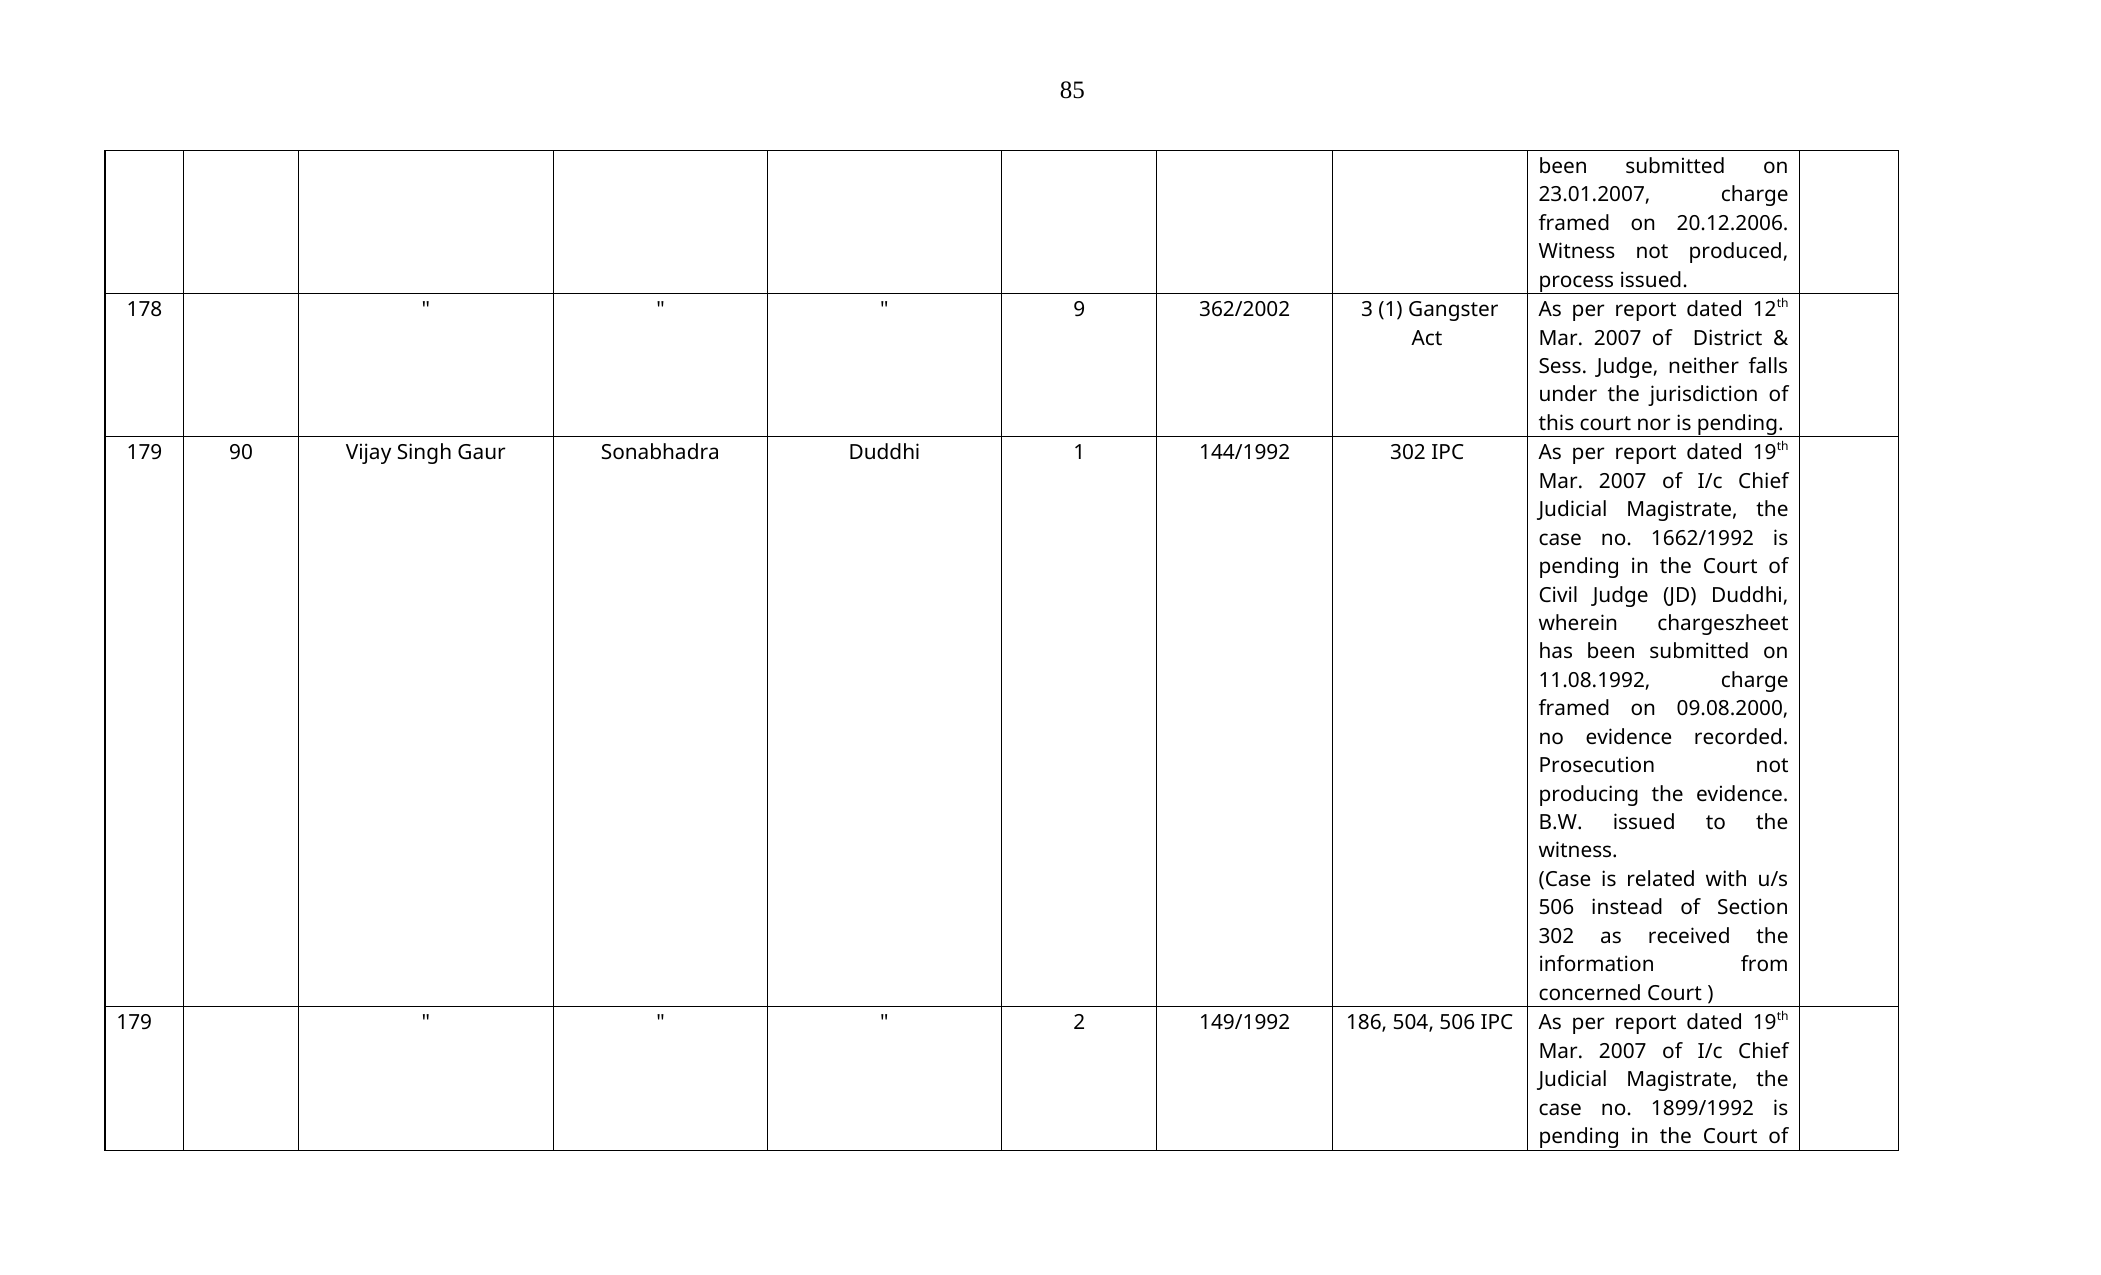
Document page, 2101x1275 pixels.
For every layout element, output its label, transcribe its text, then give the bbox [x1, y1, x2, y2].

table_cell " [554, 1007, 767, 1149]
table_cell 178 [106, 294, 183, 436]
table_cell As per report dated 19th Mar. 2007 of I/c Chief Judicial Magistrate, the case no. 1662/1992 is pending in the Court of Civil Judge (JD) Duddhi, wherein chargeszheet has been submitted on 11.08.1992, charge framed on 09.08.2000, no evidence recorded. Prosecution not producing the evidence. B.W. issued to the witness. (Case is related with u/s 506 instead of Section 302 as received the information from concerned Court ) [1528, 437, 1799, 1006]
table_cell [1800, 1007, 1898, 1149]
table_cell " [554, 294, 767, 436]
table_cell As per report dated 12th Mar. 2007 of District & Sess. Judge, neither falls under the jurisdiction of this court nor is pending. [1528, 294, 1799, 436]
table_cell 90 [184, 437, 298, 1006]
table_cell 179 [106, 437, 183, 1006]
table_cell [184, 151, 298, 293]
table_cell 186, 504, 506 IPC [1333, 1007, 1527, 1149]
table_cell [1800, 437, 1898, 1006]
table_cell [554, 151, 767, 293]
table_cell [1333, 151, 1527, 293]
table_cell 1 [1002, 437, 1156, 1006]
table_cell " [299, 1007, 553, 1149]
table_cell [1157, 151, 1332, 293]
table_cell [184, 1007, 298, 1149]
table_cell 362/2002 [1157, 294, 1332, 436]
table_cell [768, 151, 1001, 293]
table_cell been submitted on 23.01.2007, charge framed on 20.12.2006. Witness not produced, process issued. [1528, 151, 1799, 293]
table_cell 149/1992 [1157, 1007, 1332, 1149]
table_cell [1800, 294, 1898, 436]
table_cell Duddhi [768, 437, 1001, 1006]
table_cell [1800, 151, 1898, 293]
table_cell 9 [1002, 294, 1156, 436]
table_cell Vijay Singh Gaur [299, 437, 553, 1006]
table_cell 179 [106, 1007, 183, 1149]
table_cell 302 IPC [1333, 437, 1527, 1006]
table_cell 3 (1) Gangster Act [1333, 294, 1527, 436]
table_cell [1002, 151, 1156, 293]
table_cell Sonabhadra [554, 437, 767, 1006]
table_cell [299, 151, 553, 293]
table_cell [184, 294, 298, 436]
table_cell " [768, 294, 1001, 436]
table_cell [106, 151, 183, 293]
table_cell 144/1992 [1157, 437, 1332, 1006]
table_cell " [299, 294, 553, 436]
table_cell As per report dated 19th Mar. 2007 of I/c Chief Judicial Magistrate, the case no. 1899/1992 is pending in the Court of [1528, 1007, 1799, 1149]
table_cell " [768, 1007, 1001, 1149]
table_cell 2 [1002, 1007, 1156, 1149]
